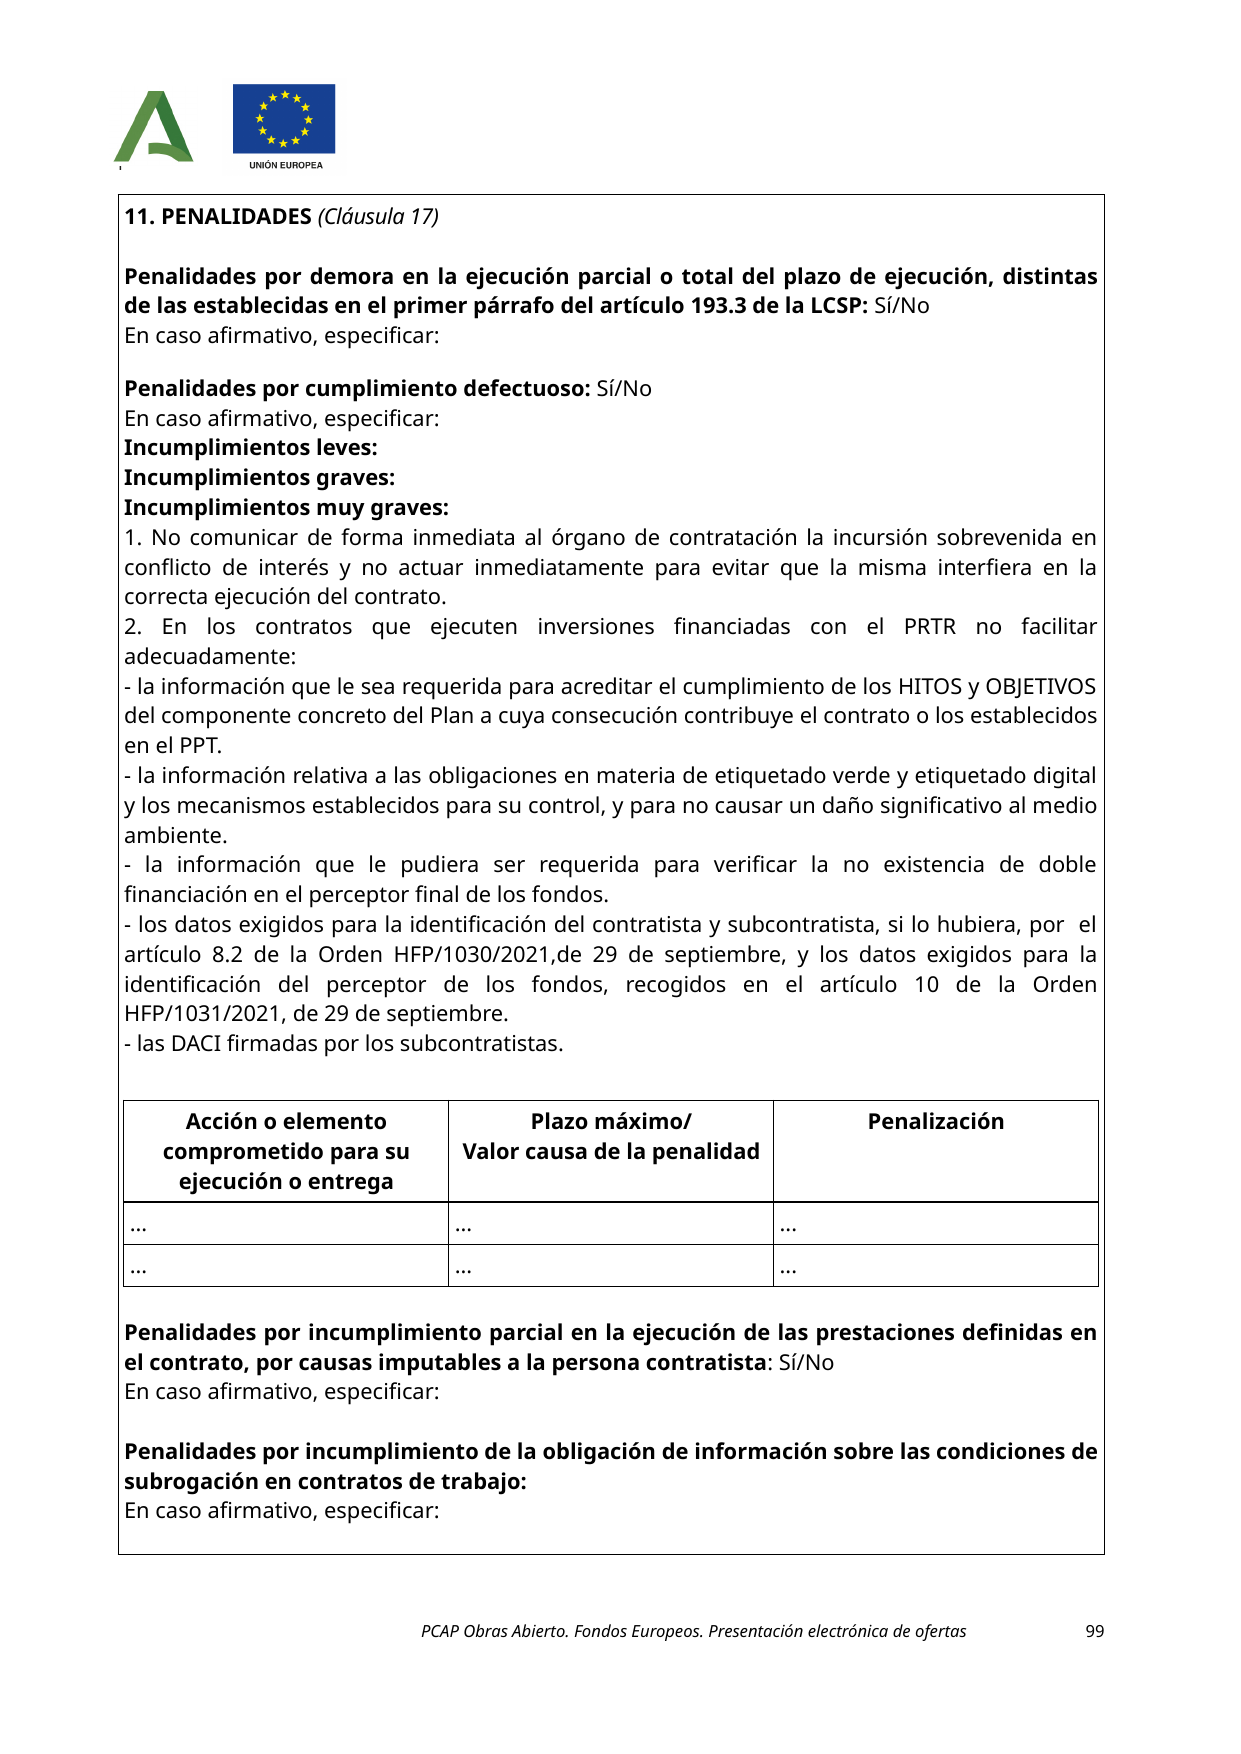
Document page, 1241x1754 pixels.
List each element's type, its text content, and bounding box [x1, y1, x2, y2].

table_cell ... [774, 1203, 1098, 1244]
table_cell ... [774, 1245, 1098, 1286]
table_header Acción o elemento comprometido para su ejecución o entrega [124, 1101, 448, 1201]
table_cell ... [124, 1245, 448, 1286]
table_cell ... [449, 1245, 773, 1286]
table_cell ... [124, 1203, 448, 1244]
picture [109, 86, 198, 166]
table_header 11. PENALIDADES (Cláusula 17) Penalidades por demora en la ejecución parcial o total del plazo de ejecución, distintas de las establecidas en el primer párrafo del artículo 193.3 de la LCSP: Sí/No En caso afirmativo, especificar: Penalidades por cumplimiento defectuoso: Sí/No En caso afirmativo, especificar: Incumplimientos leves: Incumplimientos graves: Incumplimientos muy graves: 1. No comunicar de forma inmediata al órgano de contratación la incursión sobrevenida en conflicto de interés y no actuar inmediatamente para evitar que la misma interfiera en la correcta ejecución del contrato. 2. En los contratos que ejecuten inversiones financiadas con el PRTR no facilitar adecuadamente: - la información que le sea requerida para acreditar el cumplimiento de los HITOS y OBJETIVOS del componente concreto del Plan a cuya consecución contribuye el contrato o los establecidos en el PPT. - la información relativa a las obligaciones en materia de etiquetado verde y etiquetado digital y los mecanismos establecidos para su control, y para no causar un daño significativo al medio ambiente. - la información que le pudiera ser requerida para verificar la no existencia de doble financiación en el perceptor final de los fondos. - los datos exigidos para la identificación del contratista y subcontratista, si lo hubiera, por el artículo 8.2 de la Orden HFP/1030/2021,de 29 de septiembre, y los datos exigidos para la identificación del perceptor de los fondos, recogidos en el artículo 10 de la Orden HFP/1031/2021, de 29 de septiembre. - las DACI firmadas por los subcontratistas. Penalidades por incumplimiento parcial en la ejecución de las prestaciones definidas en el contrato, por causas imputables a la persona contratista: Sí/No En caso afirmativo, especificar: Penalidades por incumplimiento de la obligación de información sobre las condiciones de subrogación en contratos de trabajo: En caso afirmativo, especificar: [119, 195, 1104, 1554]
table_cell ... [449, 1203, 773, 1244]
picture [221, 78, 347, 176]
table_header Penalización [774, 1101, 1098, 1201]
table_header Plazo máximo/ Valor causa de la penalidad [449, 1101, 773, 1201]
